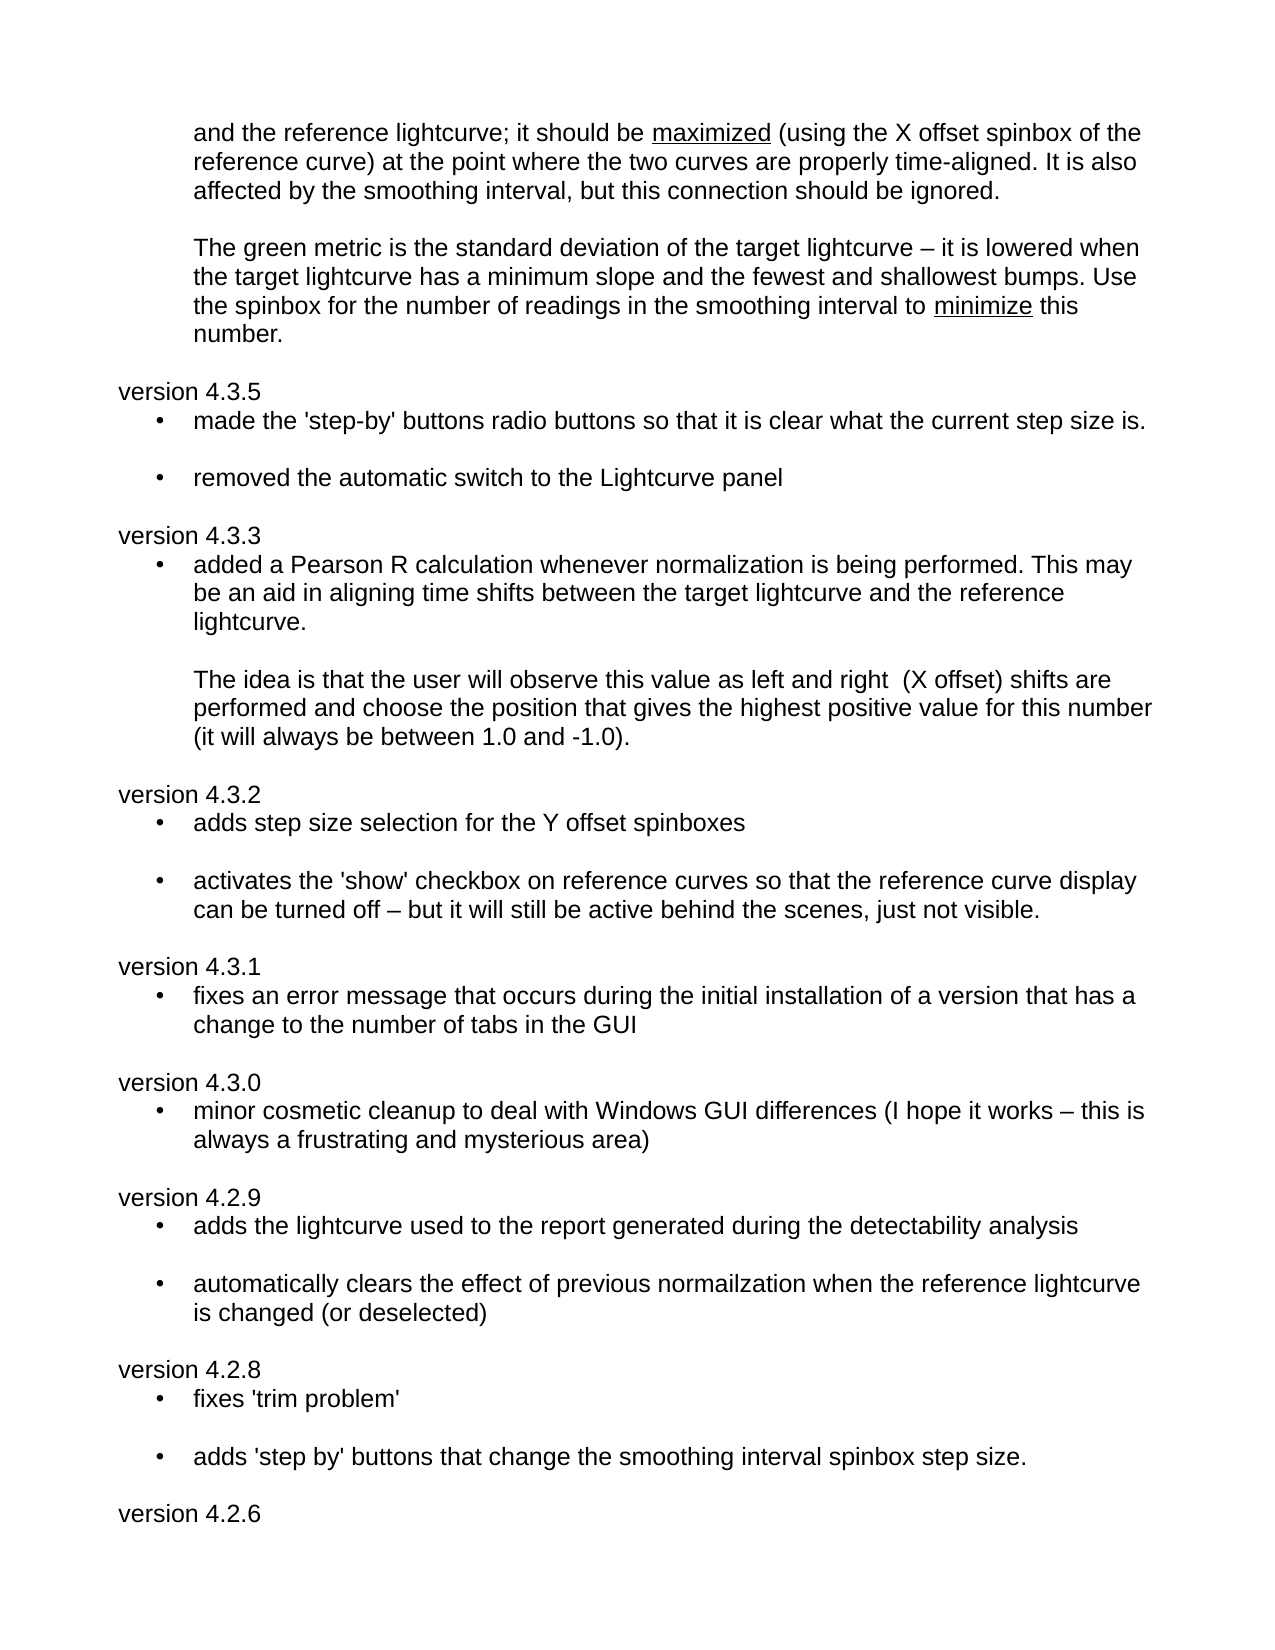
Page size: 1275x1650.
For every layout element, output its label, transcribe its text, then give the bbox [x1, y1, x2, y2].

list activates the 'show' checkbox on reference curves so that the reference curve display can be turned off – but it will still be active behind the scenes, just not visible. [156, 866, 1157, 952]
list minor cosmetic cleanup to deal with Windows GUI differences (I hope it works – this is always a frustrating and mysterious area) [156, 1096, 1157, 1183]
list adds 'step by' buttons that change the smoothing interval spinbox step size. [156, 1442, 1157, 1499]
list fixes 'trim problem' [156, 1384, 1157, 1442]
list adds the lightcurve used to the report generated during the detectability analysis [156, 1211, 1157, 1269]
list automatically clears the effect of previous normailzation when the reference lightcurve is changed (or deselected) [156, 1269, 1157, 1355]
text version 4.3.1 [118, 952, 1157, 981]
text version 4.2.6 [118, 1499, 1157, 1528]
text version 4.2.9 [118, 1183, 1157, 1211]
list fixes an error message that occurs during the initial installation of a version that has a change to the number of tabs in the GUI [156, 981, 1157, 1067]
text version 4.3.5 [118, 377, 1157, 406]
list adds step size selection for the Y offset spinboxes [156, 808, 1157, 866]
list added a Pearson R calculation whenever normalization is being performed. This may be an aid in aligning time shifts between the target lightcurve and the reference lightcurve. The idea is that the user will observe this value as left and right (X offset) shifts are performed and choose the position that gives the highest positive value for this number (it will always be between 1.0 and -1.0). [156, 549, 1157, 780]
text version 4.3.0 [118, 1067, 1157, 1096]
list made the 'step-by' buttons radio buttons so that it is clear what the current step size is. [156, 406, 1157, 463]
text version 4.3.3 [118, 521, 1157, 549]
text version 4.3.2 [118, 780, 1157, 808]
text version 4.2.8 [118, 1355, 1157, 1384]
list removed the automatic switch to the Lightcurve panel [156, 463, 1157, 521]
list and the reference lightcurve; it should be maximized (using the X offset spinbox of the reference curve) at the point where the two curves are properly time-aligned. It is also affected by the smoothing interval, but this connection should be ignored. The green metric is the standard deviation of the target lightcurve – it is lowered when the target lightcurve has a minimum slope and the fewest and shallowest bumps. Use the spinbox for the number of readings in the smoothing interval to minimize this number. [156, 118, 1157, 377]
